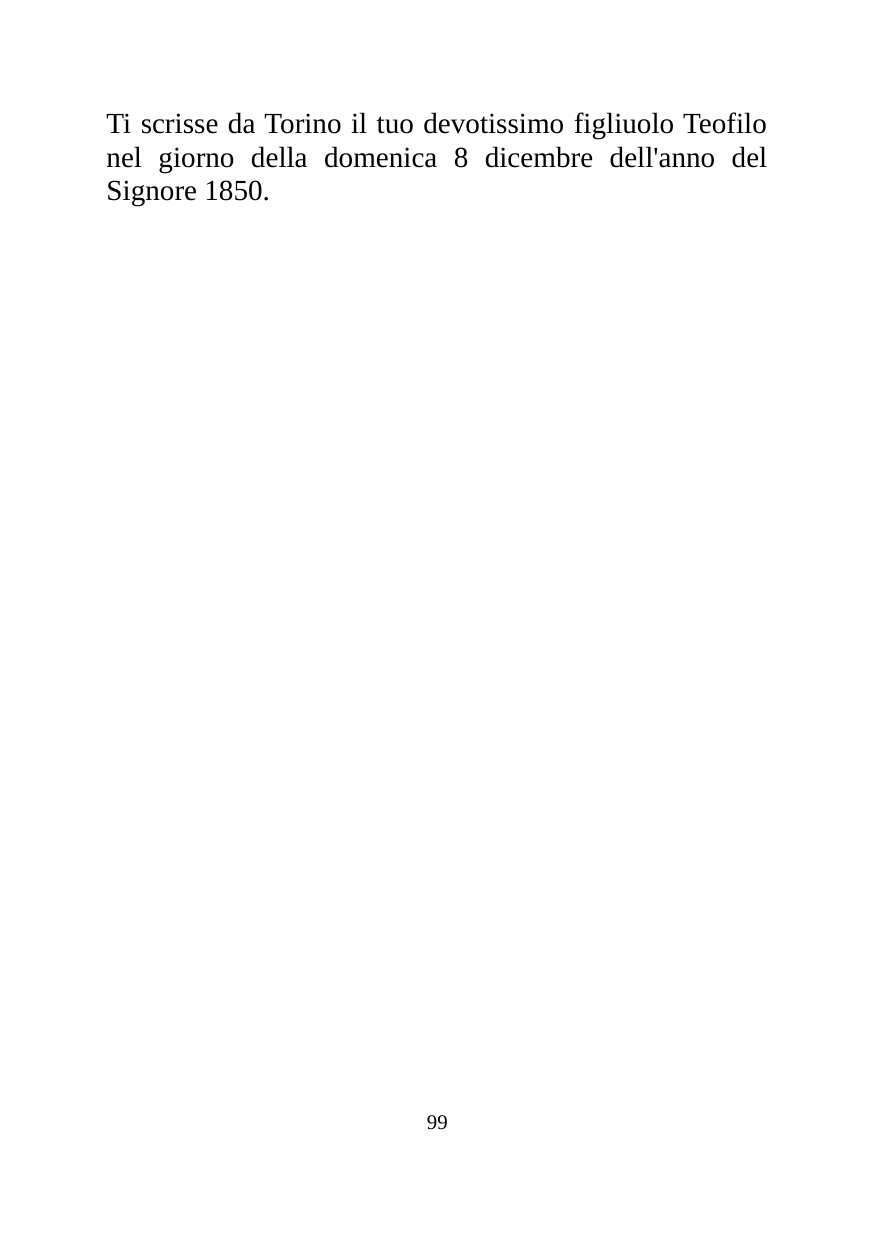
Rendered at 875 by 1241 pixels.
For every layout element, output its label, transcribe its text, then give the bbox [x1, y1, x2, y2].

text Ti scrisse da Torino il tuo devotissimo figliuolo Teofilo nel giorno della domenica 8 dicembre dell'anno del Signore 1850. [106, 106, 768, 207]
